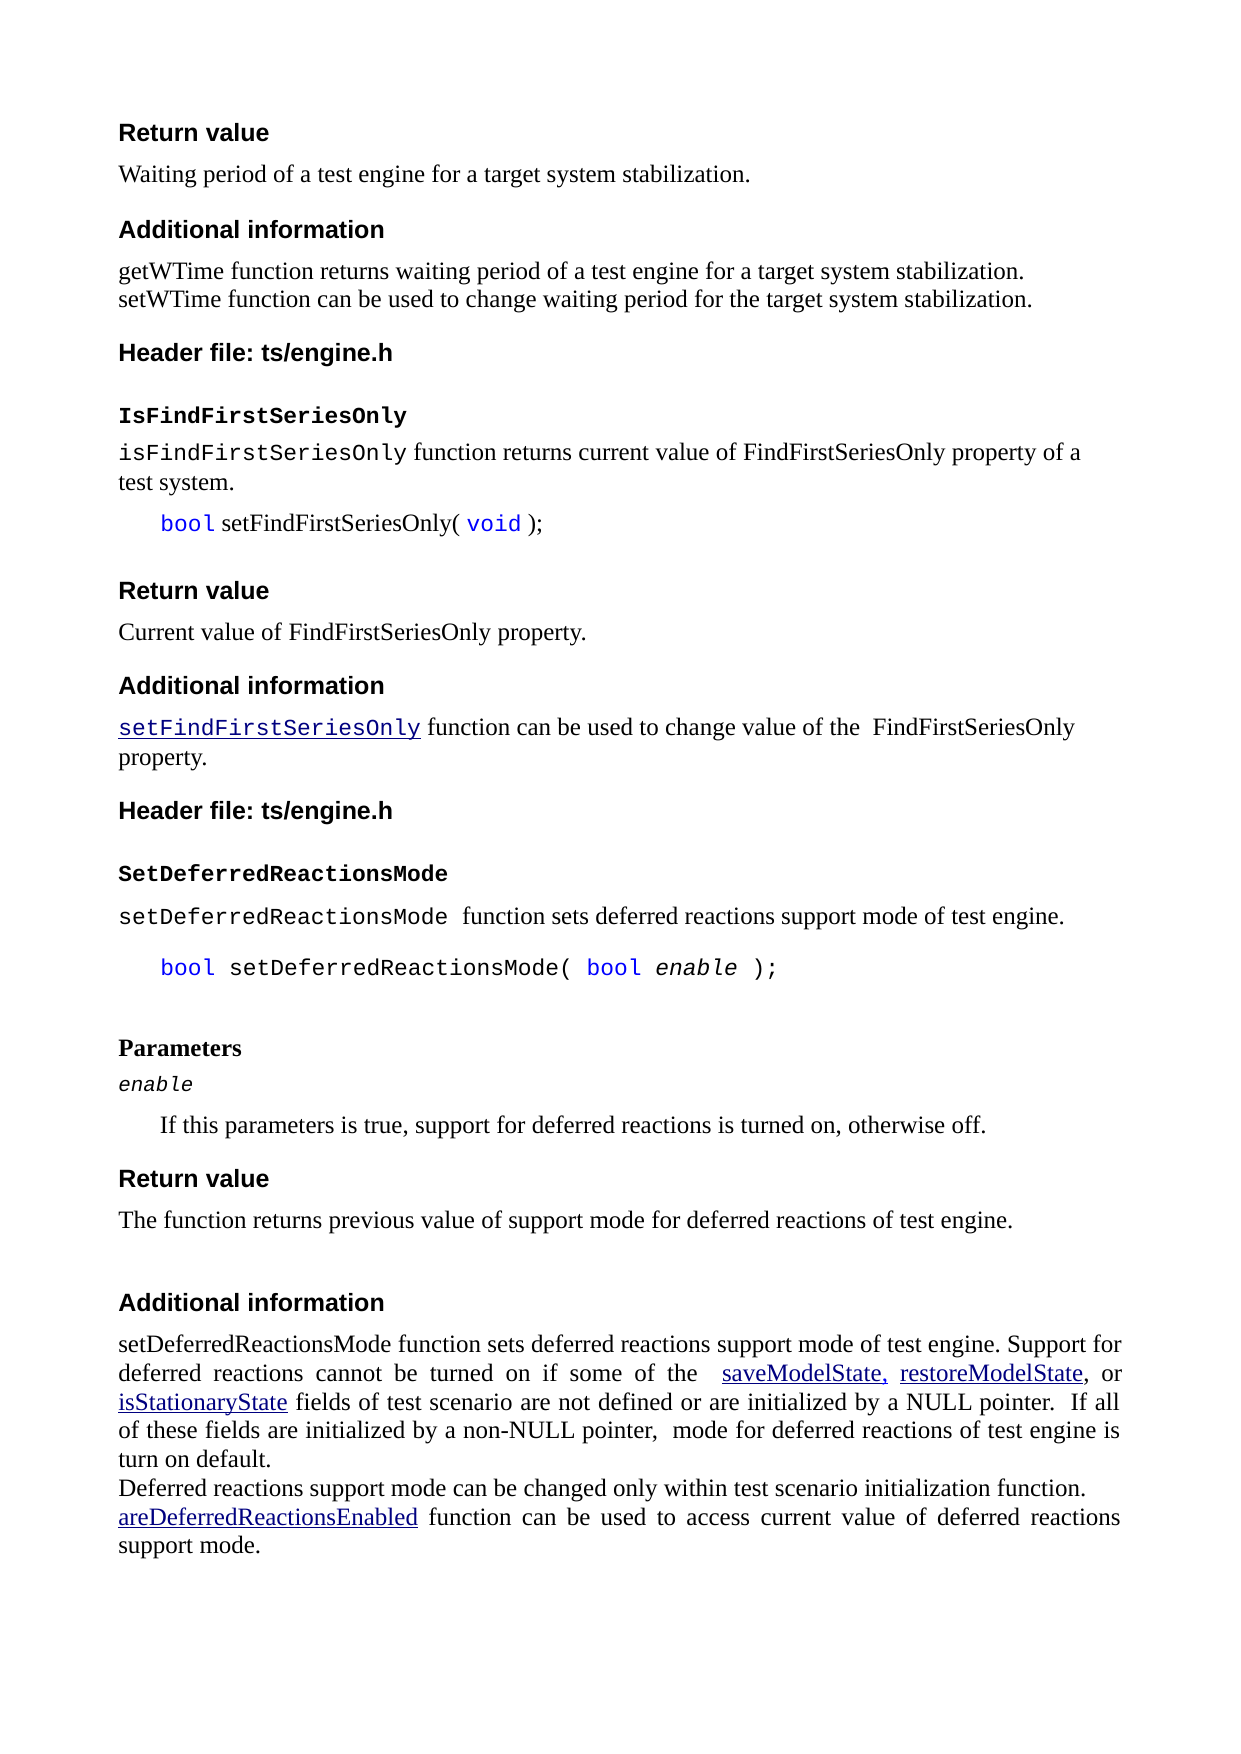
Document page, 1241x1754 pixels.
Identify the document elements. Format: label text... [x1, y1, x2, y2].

subtitle Header file: ts/engine.h [118, 796, 1122, 825]
text Waiting period of a test engine for a target system stabilization. [118, 159, 1122, 189]
subtitle Additional information [118, 671, 1122, 700]
text setDeferredReactionsMode function sets deferred reactions support mode of test engine. Support for deferred reactions cannot be turned on if some of the saveModelState, restoreModelState, or isStationaryState fields of test scenario are not defined or are initialized by a NULL pointer. If all of these fields are initialized by a non-NULL pointer, mode for deferred reactions of test engine is turn on default. [118, 1329, 1122, 1473]
text setWTime function can be used to change waiting period for the target system stabilization. [118, 284, 1122, 313]
subtitle SetDeferredReactionsMode [118, 862, 1122, 888]
text test system. [118, 467, 1122, 496]
text The function returns previous value of support mode for deferred reactions of test engine. [118, 1205, 1122, 1234]
text setDeferredReactionsMode function sets deferred reactions support mode of test engine. [118, 901, 1122, 931]
text bool setFindFirstSeriesOnly( void ); [160, 508, 1122, 538]
text If this parameters is true, support for deferred reactions is turned on, otherwise off. [159, 1110, 1122, 1139]
text getWTime function returns waiting period of a test engine for a target system stabilization. [118, 256, 1122, 284]
text setFindFirstSeriesOnly function can be used to change value of the FindFirstSeriesOnly [118, 712, 1122, 742]
subtitle Return value [118, 576, 1122, 605]
text areDeferredReactionsEnabled function can be used to access current value of deferred reactions support mode. [118, 1502, 1122, 1559]
text enable [118, 1074, 1122, 1098]
text isFindFirstSeriesOnly function returns current value of FindFirstSeriesOnly property of a [118, 437, 1122, 467]
subtitle Return value [118, 118, 1122, 147]
text Current value of FindFirstSeriesOnly property. [118, 617, 1122, 646]
text bool setDeferredReactionsMode( bool enable ); [160, 956, 1122, 982]
subtitle Additional information [118, 214, 1122, 243]
text property. [118, 742, 1122, 771]
text Parameters [118, 1033, 1122, 1062]
subtitle Additional information [118, 1288, 1122, 1317]
subtitle Return value [118, 1164, 1122, 1193]
text Deferred reactions support mode can be changed only within test scenario initialization function. [118, 1473, 1122, 1502]
subtitle Header file: ts/engine.h [118, 338, 1122, 367]
subtitle IsFindFirstSeriesOnly [118, 404, 1122, 431]
